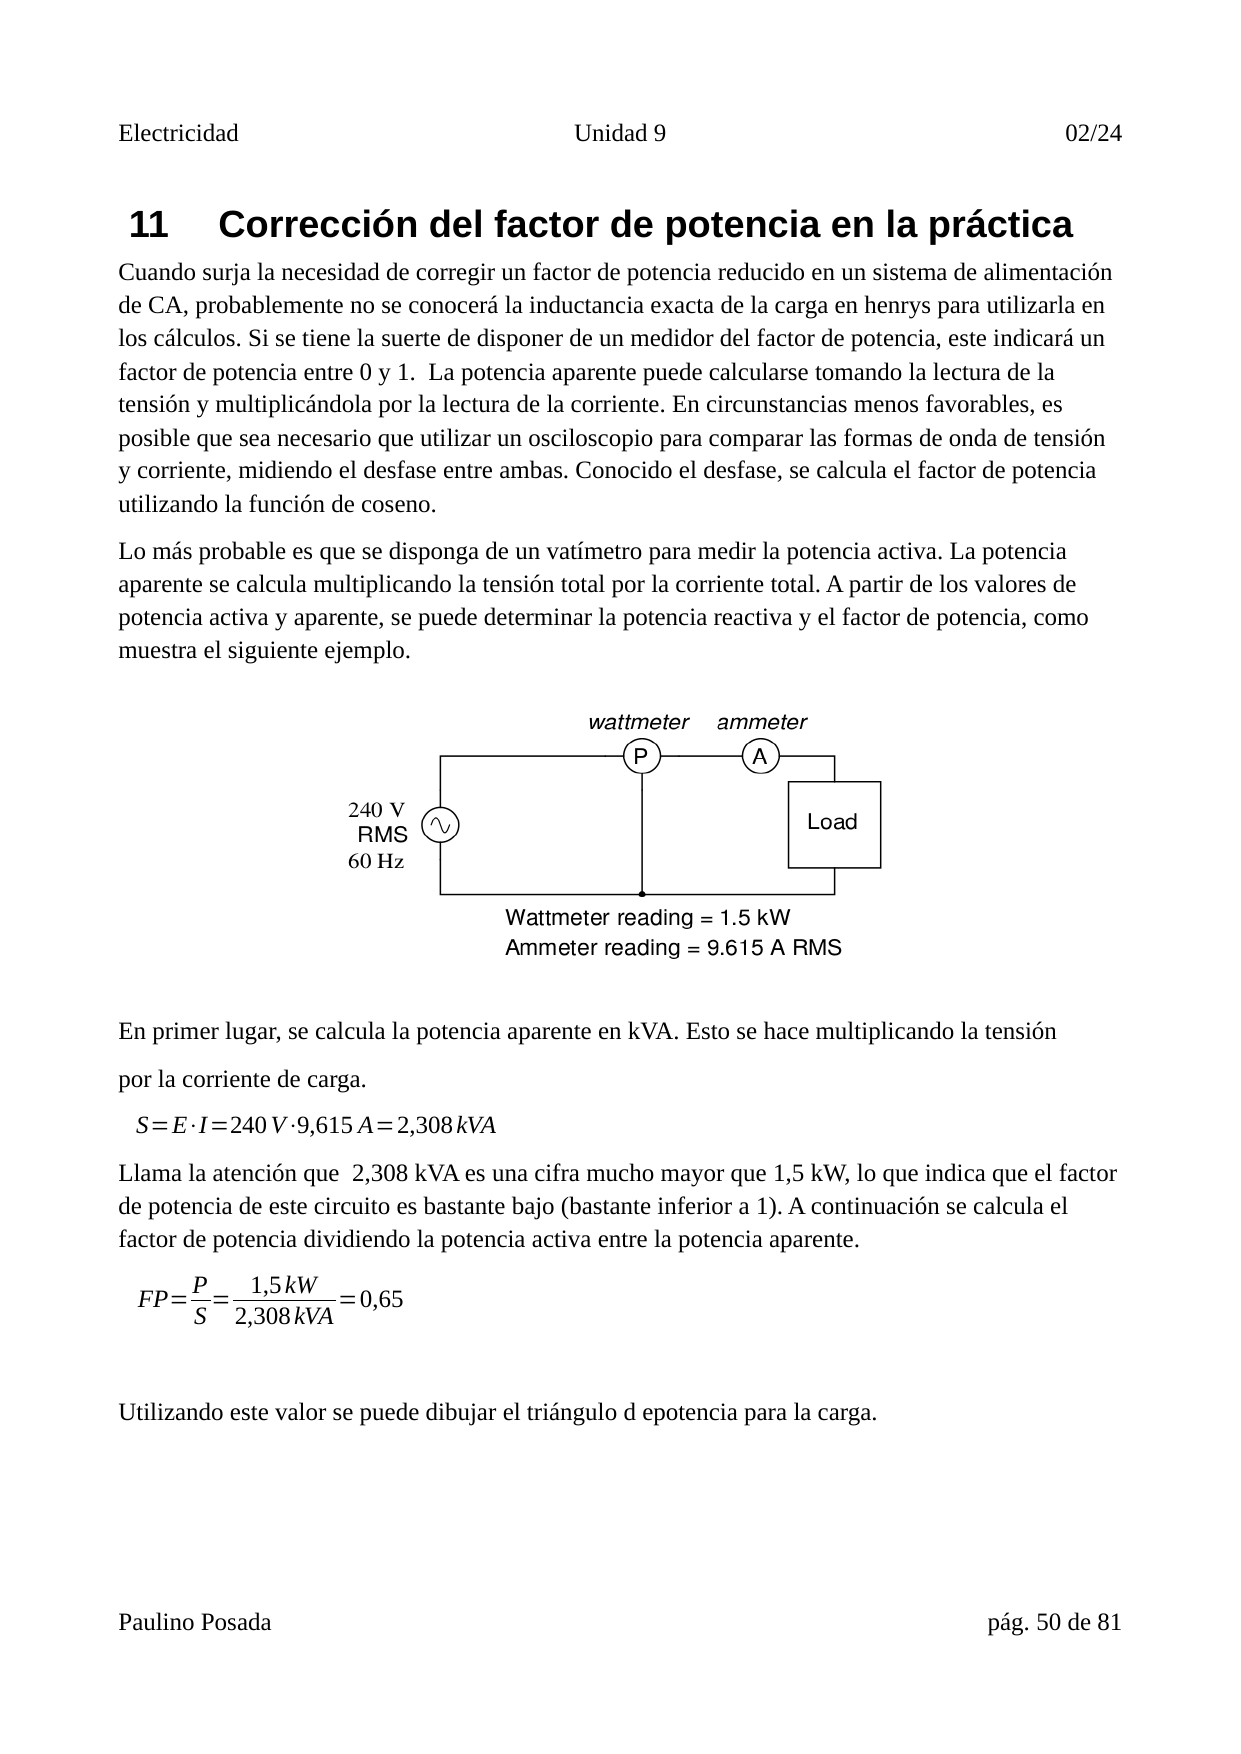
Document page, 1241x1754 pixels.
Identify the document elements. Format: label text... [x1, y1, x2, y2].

text Utilizando este valor se puede dibujar el triángulo d epotencia para la carga. [118, 1397, 1122, 1426]
text por la corriente de carga. [118, 1064, 1122, 1092]
text En primer lugar, se calcula la potencia aparente en kVA. Esto se hace multiplicando la tensión [118, 1016, 1122, 1045]
text Llama la atención que 2,308 kVA es una cifra mucho mayor que 1,5 kW, lo que indica que el factor de potencia de este circuito es bastante bajo (bastante inferior a 1). A continuación se calcula el factor de potencia dividiendo la potencia activa entre la potencia aparente. [118, 1158, 1122, 1253]
text Cuando surja la necesidad de corregir un factor de potencia reducido en un sistema de alimentación de CA, probablemente no se conocerá la inductancia exacta de la carga en henrys para utilizarla en los cálculos. Si se tiene la suerte de disponer de un medidor del factor de potencia, este indicará un factor de potencia entre 0 y 1. La potencia aparente puede calcularse tomando la lectura de la tensión y multiplicándola por la lectura de la corriente. En circunstancias menos favorables, es posible que sea necesario que utilizar un osciloscopio para comparar las formas de onda de tensión y corriente, midiendo el desfase entre ambas. Conocido el desfase, se calcula el factor de potencia utilizando la función de coseno. [118, 257, 1122, 517]
picture [323, 682, 917, 973]
subtitle Corrección del factor de potencia en la práctica [118, 201, 1122, 245]
text Lo más probable es que se disponga de un vatímetro para medir la potencia activa. La potencia aparente se calcula multiplicando la tensión total por la corriente total. A partir de los valores de potencia activa y aparente, se puede determinar la potencia reactiva y el factor de potencia, como muestra el siguiente ejemplo. [118, 536, 1122, 664]
